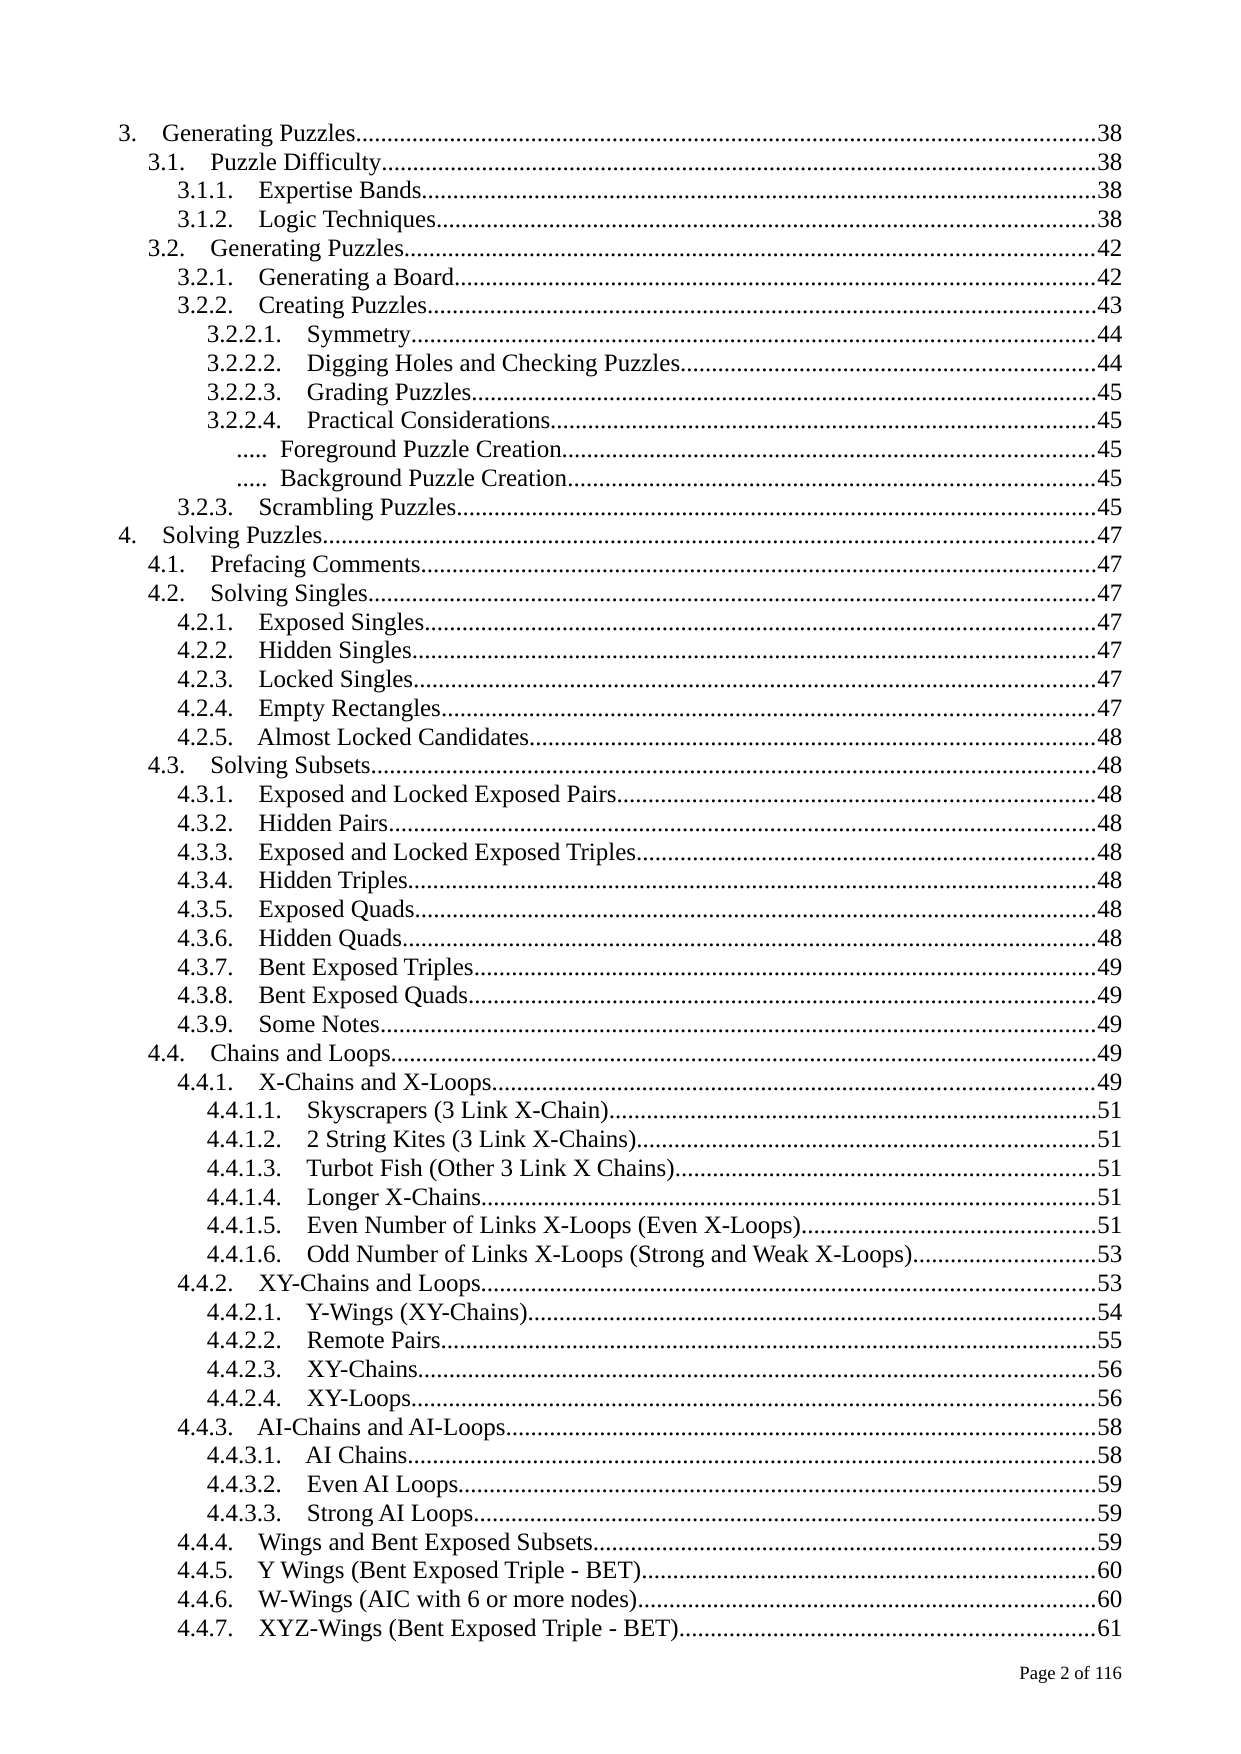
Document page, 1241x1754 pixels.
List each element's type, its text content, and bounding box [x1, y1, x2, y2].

text 4.4.2.2. Remote Pairs 55 [207, 1326, 1122, 1354]
text 3.1.2. Logic Techniques 38 [177, 204, 1122, 233]
text 3.1. Puzzle Difficulty 38 [148, 147, 1122, 176]
text 3.2.2.4. Practical Considerations 45 [207, 406, 1122, 434]
text 4.4. Chains and Loops 49 [148, 1038, 1122, 1067]
text 4.3.2. Hidden Pairs 48 [177, 808, 1122, 837]
text 4.3.4. Hidden Triples 48 [177, 866, 1122, 894]
text 4.4.3. AI-Chains and AI-Loops 58 [177, 1412, 1122, 1441]
text 4.4.7. XYZ-Wings (Bent Exposed Triple - BET) 61 [177, 1613, 1122, 1642]
text 4.4.3.3. Strong AI Loops 59 [207, 1498, 1122, 1527]
text 4.4.6. W-Wings (AIC with 6 or more nodes) 60 [177, 1584, 1122, 1613]
text 4.3. Solving Subsets 48 [148, 751, 1122, 779]
text 4.3.5. Exposed Quads 48 [177, 894, 1122, 923]
text 4.4.1.3. Turbot Fish (Other 3 Link X Chains) 51 [207, 1153, 1122, 1182]
text 4.4.1.2. 2 String Kites (3 Link X-Chains) 51 [207, 1124, 1122, 1153]
text 4.4.2. XY-Chains and Loops 53 [177, 1268, 1122, 1297]
text 4.3.9. Some Notes 49 [177, 1009, 1122, 1038]
text 4.3.7. Bent Exposed Triples 49 [177, 952, 1122, 981]
text ..... Foreground Puzzle Creation 45 [236, 434, 1122, 463]
text 4. Solving Puzzles 47 [118, 521, 1122, 549]
text 4.4.4. Wings and Bent Exposed Subsets 59 [177, 1527, 1122, 1556]
text 3.2.2.1. Symmetry 44 [207, 319, 1122, 348]
text ..... Background Puzzle Creation 45 [236, 463, 1122, 492]
text 4.2.4. Empty Rectangles 47 [177, 693, 1122, 722]
text 4.2.2. Hidden Singles 47 [177, 636, 1122, 664]
text 4.4.1.6. Odd Number of Links X-Loops (Strong and Weak X-Loops) 53 [207, 1239, 1122, 1268]
text 3.2.2.3. Grading Puzzles 45 [207, 377, 1122, 406]
text 4.2. Solving Singles 47 [148, 578, 1122, 607]
text 3.2.1. Generating a Board 42 [177, 262, 1122, 291]
text 4.4.3.2. Even AI Loops 59 [207, 1469, 1122, 1498]
text 4.3.3. Exposed and Locked Exposed Triples 48 [177, 837, 1122, 866]
text 4.4.5. Y Wings (Bent Exposed Triple - BET) 60 [177, 1556, 1122, 1584]
text 3. Generating Puzzles 38 [118, 118, 1122, 147]
text 4.4.1.1. Skyscrapers (3 Link X-Chain) 51 [207, 1096, 1122, 1124]
text 4.3.1. Exposed and Locked Exposed Pairs 48 [177, 779, 1122, 808]
text 3.2.2.2. Digging Holes and Checking Puzzles 44 [207, 348, 1122, 377]
text 4.4.2.3. XY-Chains 56 [207, 1354, 1122, 1383]
text 4.4.1.4. Longer X-Chains 51 [207, 1182, 1122, 1211]
text 4.4.2.1. Y-Wings (XY-Chains) 54 [207, 1297, 1122, 1326]
text 4.4.1.5. Even Number of Links X-Loops (Even X-Loops) 51 [207, 1211, 1122, 1239]
text 3.2. Generating Puzzles 42 [148, 233, 1122, 262]
text 4.2.1. Exposed Singles 47 [177, 607, 1122, 636]
text 4.2.3. Locked Singles 47 [177, 664, 1122, 693]
text 4.4.1. X-Chains and X-Loops 49 [177, 1067, 1122, 1096]
text 3.2.2. Creating Puzzles 43 [177, 291, 1122, 319]
text 3.2.3. Scrambling Puzzles 45 [177, 492, 1122, 521]
text 4.3.8. Bent Exposed Quads 49 [177, 981, 1122, 1009]
text 4.1. Prefacing Comments 47 [148, 549, 1122, 578]
text 3.1.1. Expertise Bands 38 [177, 176, 1122, 204]
text 4.4.3.1. AI Chains 58 [207, 1441, 1122, 1469]
text 4.2.5. Almost Locked Candidates 48 [177, 722, 1122, 751]
text 4.4.2.4. XY-Loops 56 [207, 1383, 1122, 1412]
text 4.3.6. Hidden Quads 48 [177, 923, 1122, 952]
